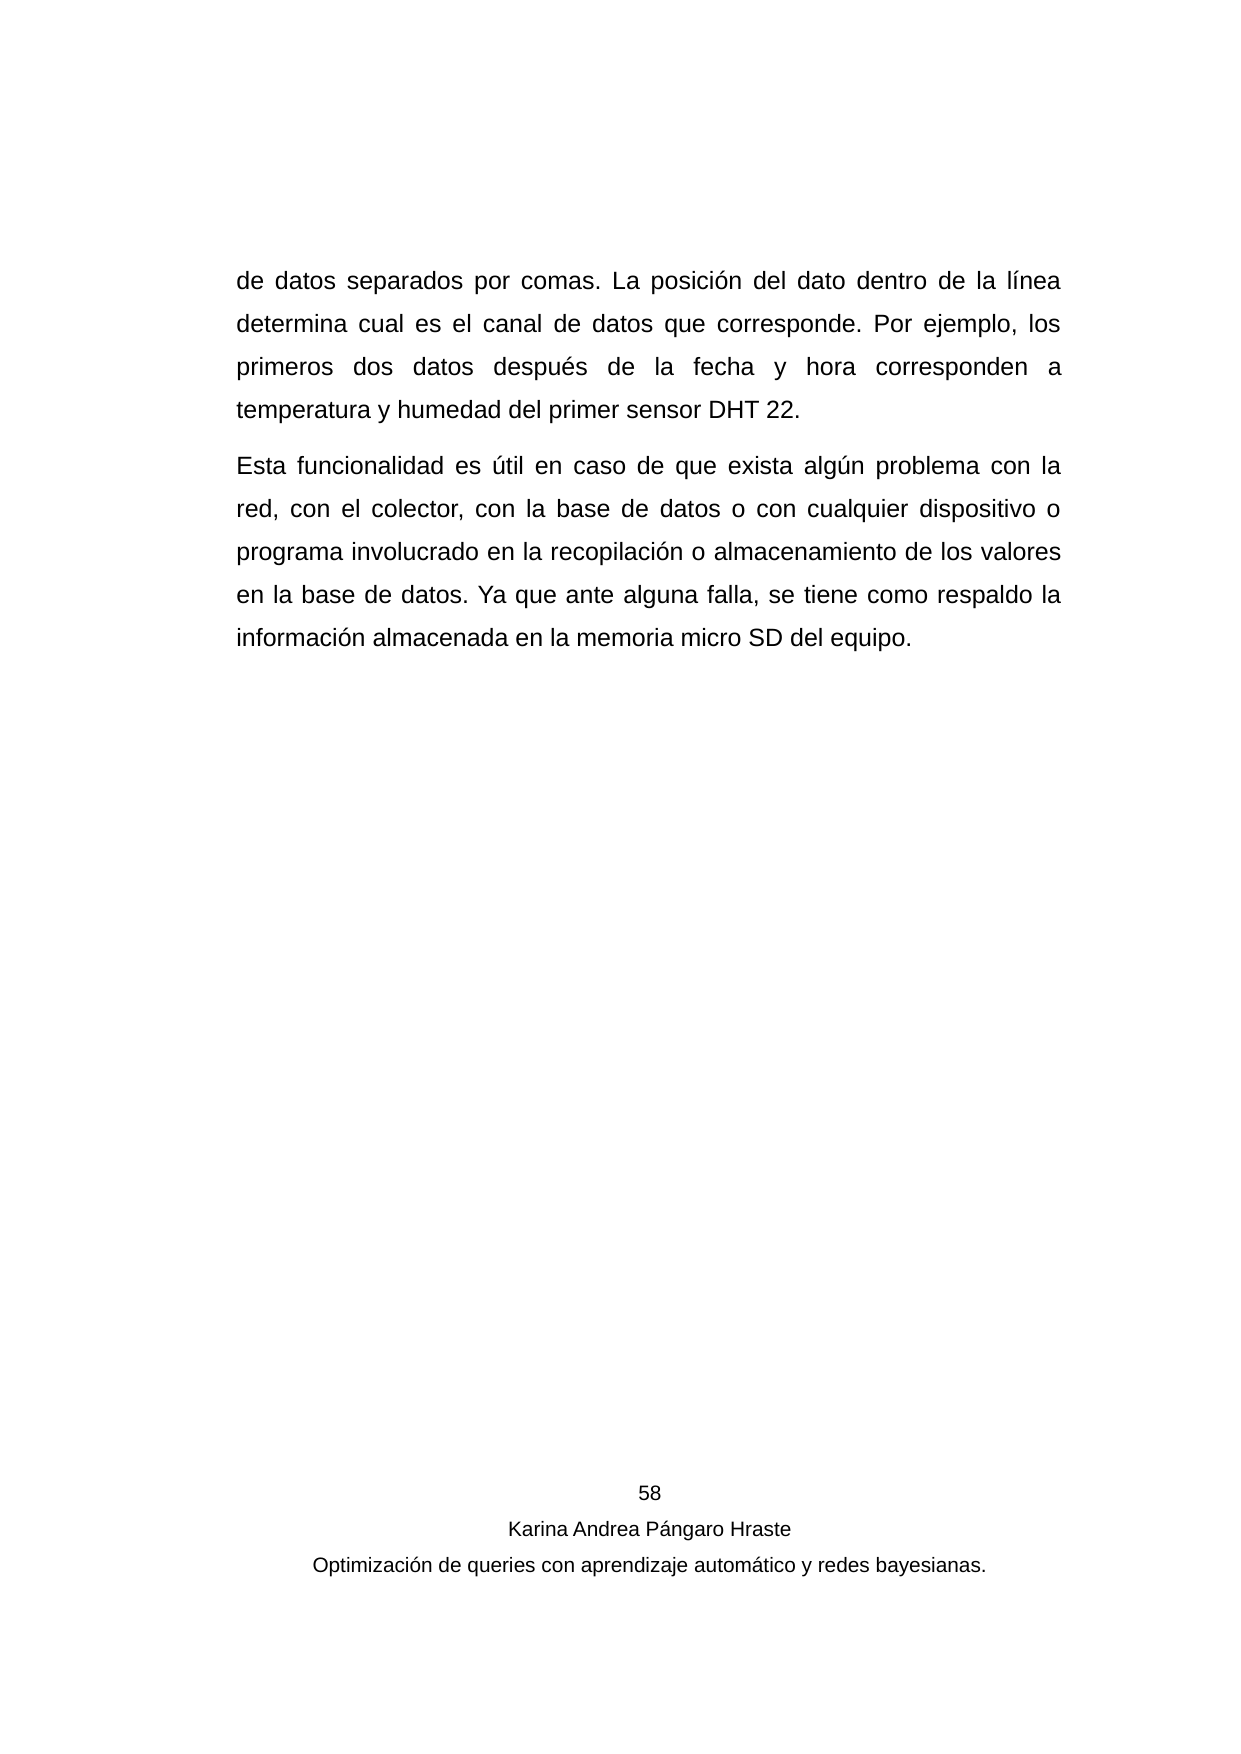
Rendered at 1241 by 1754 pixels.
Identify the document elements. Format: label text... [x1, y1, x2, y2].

text de datos separados por comas. La posición del dato dentro de la línea determina cual es el canal de datos que corresponde. Por ejemplo, los primeros dos datos después de la fecha y hora corresponden a temperatura y humedad del primer sensor DHT 22. [236, 266, 1063, 424]
text Esta funcionalidad es útil en caso de que exista algún problema con la red, con el colector, con la base de datos o con cualquier dispositivo o programa involucrado en la recopilación o almacenamiento de los valores en la base de datos. Ya que ante alguna falla, se tiene como respaldo la información almacenada en la memoria micro SD del equipo. [236, 451, 1063, 652]
